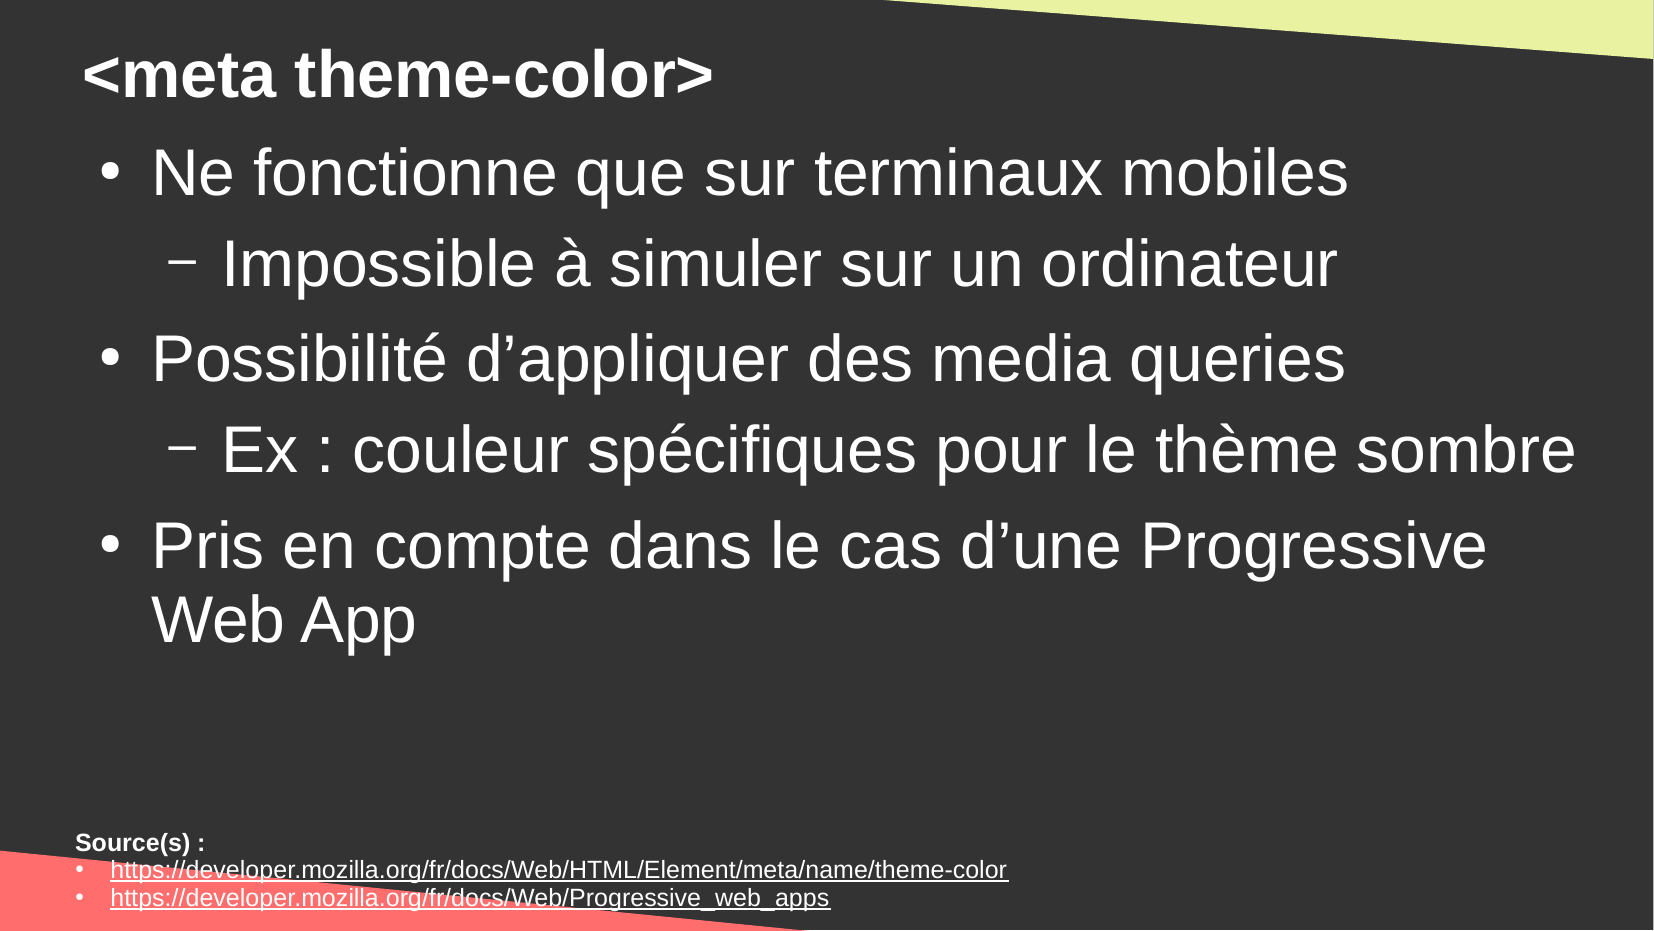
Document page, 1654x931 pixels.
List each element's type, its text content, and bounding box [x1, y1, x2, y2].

text_box [0, 850, 810, 931]
text_box Source(s) : https://developer.mozilla.org/fr/docs/Web/HTML/Element/meta/name/theme-color https://developer.mozilla.org/fr/docs/Web/Progressive_web_apps [60, 820, 1546, 920]
title [82, 37, 1276, 122]
list Ne fonctionne que sur terminaux mobiles Impossible à simuler sur un ordinateur Possibilité d’appliquer des media queries Ex : couleur spécifiques pour le thème sombre Pris en compte dans le cas d’une Progressive Web App [80, 135, 1605, 662]
text_box [883, 0, 1654, 60]
